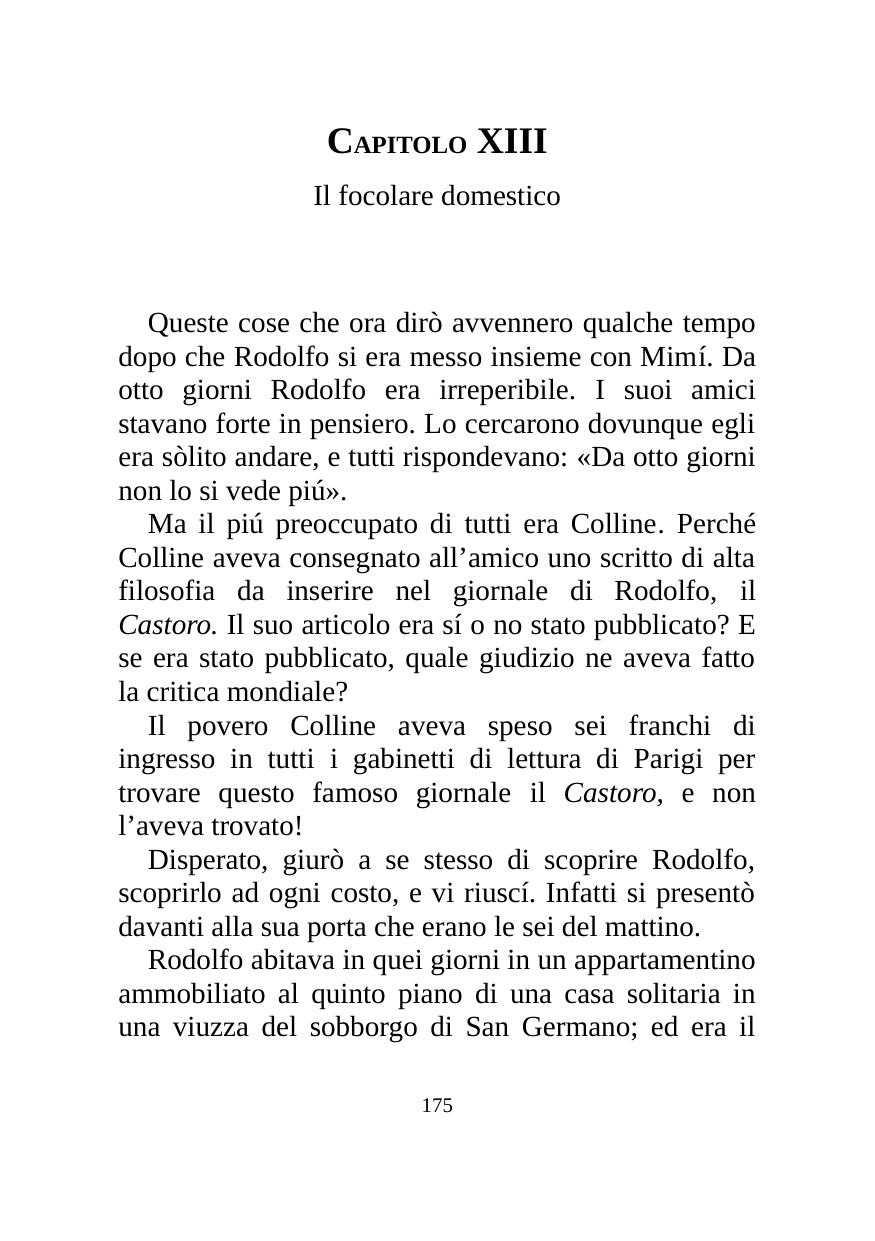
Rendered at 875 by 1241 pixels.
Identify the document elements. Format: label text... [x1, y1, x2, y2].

text Rodolfo abitava in quei giorni in un appartamentino ammobiliato al quinto piano di una casa solitaria in una viuzza del sobborgo di San Germano; ed era il [118, 942, 756, 1043]
text Disperato, giurò a se stesso di scoprire Rodolfo, scoprirlo ad ogni costo, e vi riuscí. Infatti si presentò davanti alla sua porta che erano le sei del mattino. [118, 842, 756, 942]
subtitle Capitolo XIII Il focolare domestico [118, 118, 756, 212]
text Il povero Colline aveva speso sei franchi di ingresso in tutti i gabinetti di lettura di Parigi per trovare questo famoso giornale il Castoro, e non l’aveva trovato! [118, 708, 756, 842]
text Queste cose che ora dirò avvennero qualche tempo dopo che Rodolfo si era messo insieme con Mimí. Da otto giorni Rodolfo era irreperibile. I suoi amici stavano forte in pensiero. Lo cercarono dovunque egli era sòlito andare, e tutti rispondevano: «Da otto giorni non lo si vede piú». [118, 305, 756, 506]
text Ma il piú preoccupato di tutti era Colline. Perché Colline aveva consegnato all’amico uno scritto di alta filosofia da inserire nel giornale di Rodolfo, il Castoro. Il suo articolo era sí o no stato pubblicato? E se era stato pubblicato, quale giudizio ne aveva fatto la critica mondiale? [118, 506, 756, 708]
